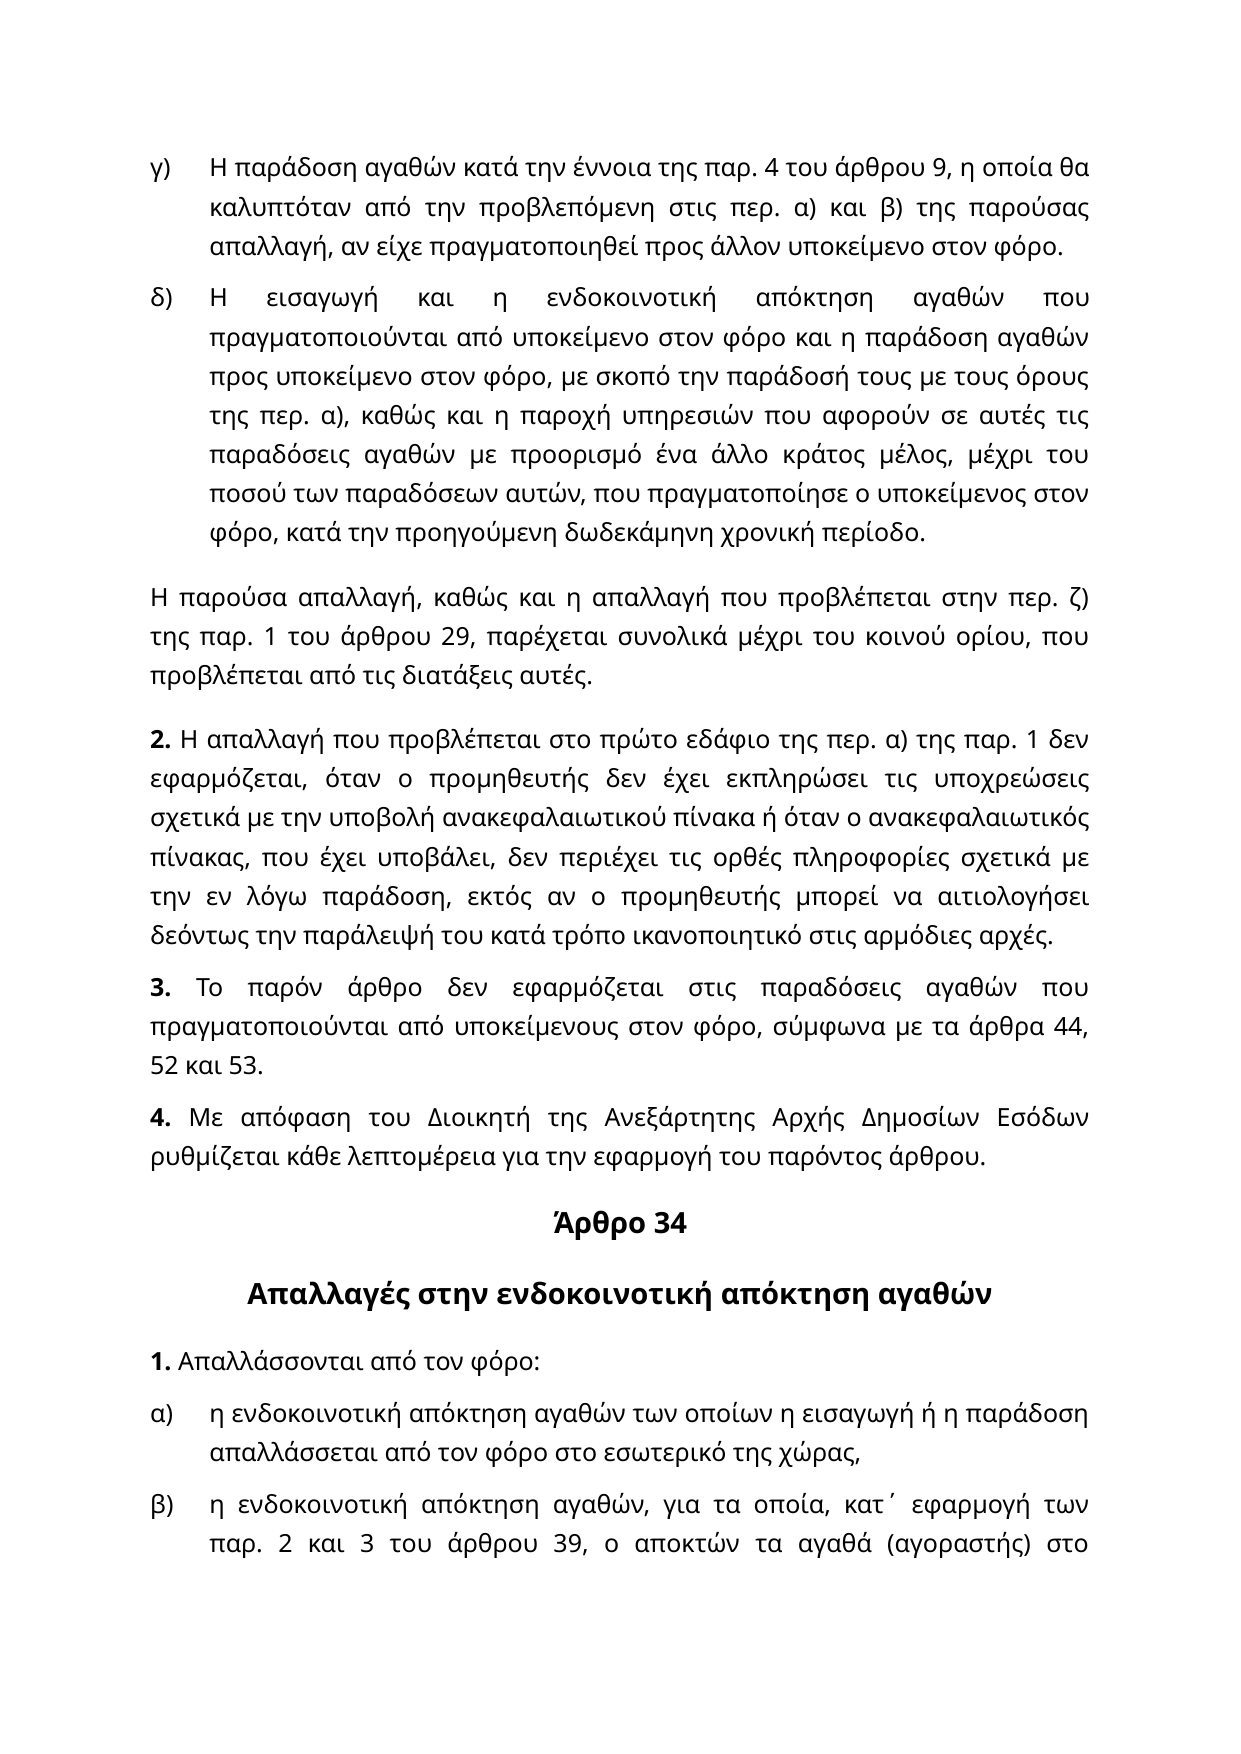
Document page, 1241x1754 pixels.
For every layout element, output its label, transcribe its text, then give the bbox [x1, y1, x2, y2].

text 2. Η απαλλαγή που προβλέπεται στο πρώτο εδάφιο της περ. α) της παρ. 1 δεν εφαρμόζεται, όταν ο προμηθευτής δεν έχει εκπληρώσει τις υποχρεώσεις σχετικά με την υποβολή ανακεφαλαιωτικού πίνακα ή όταν ο ανακεφαλαιωτικός πίνακας, που έχει υποβάλει, δεν περιέχει τις ορθές πληροφορίες σχετικά με την εν λόγω παράδοση, εκτός αν ο προμηθευτής μπορεί να αιτιολογήσει δεόντως την παράλειψή του κατά τρόπο ικανοποιητικό στις αρμόδιες αρχές. [150, 722, 1090, 952]
subtitle Απαλλαγές στην ενδοκοινοτική απόκτηση αγαθών [150, 1273, 1090, 1313]
text Η παρούσα απαλλαγή, καθώς και η απαλλαγή που προβλέπεται στην περ. ζ) της παρ. 1 του άρθρου 29, παρέχεται συνολικά μέχρι του κοινού ορίου, που προβλέπεται από τις διατάξεις αυτές. [150, 579, 1090, 692]
text 1. Απαλλάσσονται από τον φόρο: [150, 1344, 1090, 1378]
list δ) Η εισαγωγή και η ενδοκοινοτική απόκτηση αγαθών που πραγματοποιούνται από υποκείμενο στον φόρο και η παράδοση αγαθών προς υποκείμενο στον φόρο, με σκοπό την παράδοσή τους με τους όρους της περ. α), καθώς και η παροχή υπηρεσιών που αφορούν σε αυτές τις παραδόσεις αγαθών με προορισμό ένα άλλο κράτος μέλος, μέχρι του ποσού των παραδόσεων αυτών, που πραγματοποίησε ο υποκείμενος στον φόρο, κατά την προηγούμενη δωδεκάμηνη χρονική περίοδο. [150, 280, 1090, 549]
list β) η ενδοκοινοτική απόκτηση αγαθών, για τα οποία, κατ΄ εφαρμογή των παρ. 2 και 3 του άρθρου 39, ο αποκτών τα αγαθά (αγοραστής) στο [150, 1486, 1090, 1559]
list α) η ενδοκοινοτική απόκτηση αγαθών των οποίων η εισαγωγή ή η παράδοση απαλλάσσεται από τον φόρο στο εσωτερικό της χώρας, [150, 1395, 1090, 1469]
text 3. Το παρόν άρθρο δεν εφαρμόζεται στις παραδόσεις αγαθών που πραγματοποιούνται από υποκείμενους στον φόρο, σύμφωνα με τα άρθρα 44, 52 και 53. [150, 969, 1090, 1082]
subtitle Άρθρο 34 [150, 1202, 1090, 1242]
list γ) Η παράδοση αγαθών κατά την έννοια της παρ. 4 του άρθρου 9, η οποία θα καλυπτόταν από την προβλεπόμενη στις περ. α) και β) της παρούσας απαλλαγή, αν είχε πραγματοποιηθεί προς άλλον υποκείμενο στον φόρο. [150, 150, 1090, 262]
text 4. Με απόφαση του Διοικητή της Ανεξάρτητης Αρχής Δημοσίων Εσόδων ρυθμίζεται κάθε λεπτομέρεια για την εφαρμογή του παρόντος άρθρου. [150, 1099, 1090, 1172]
